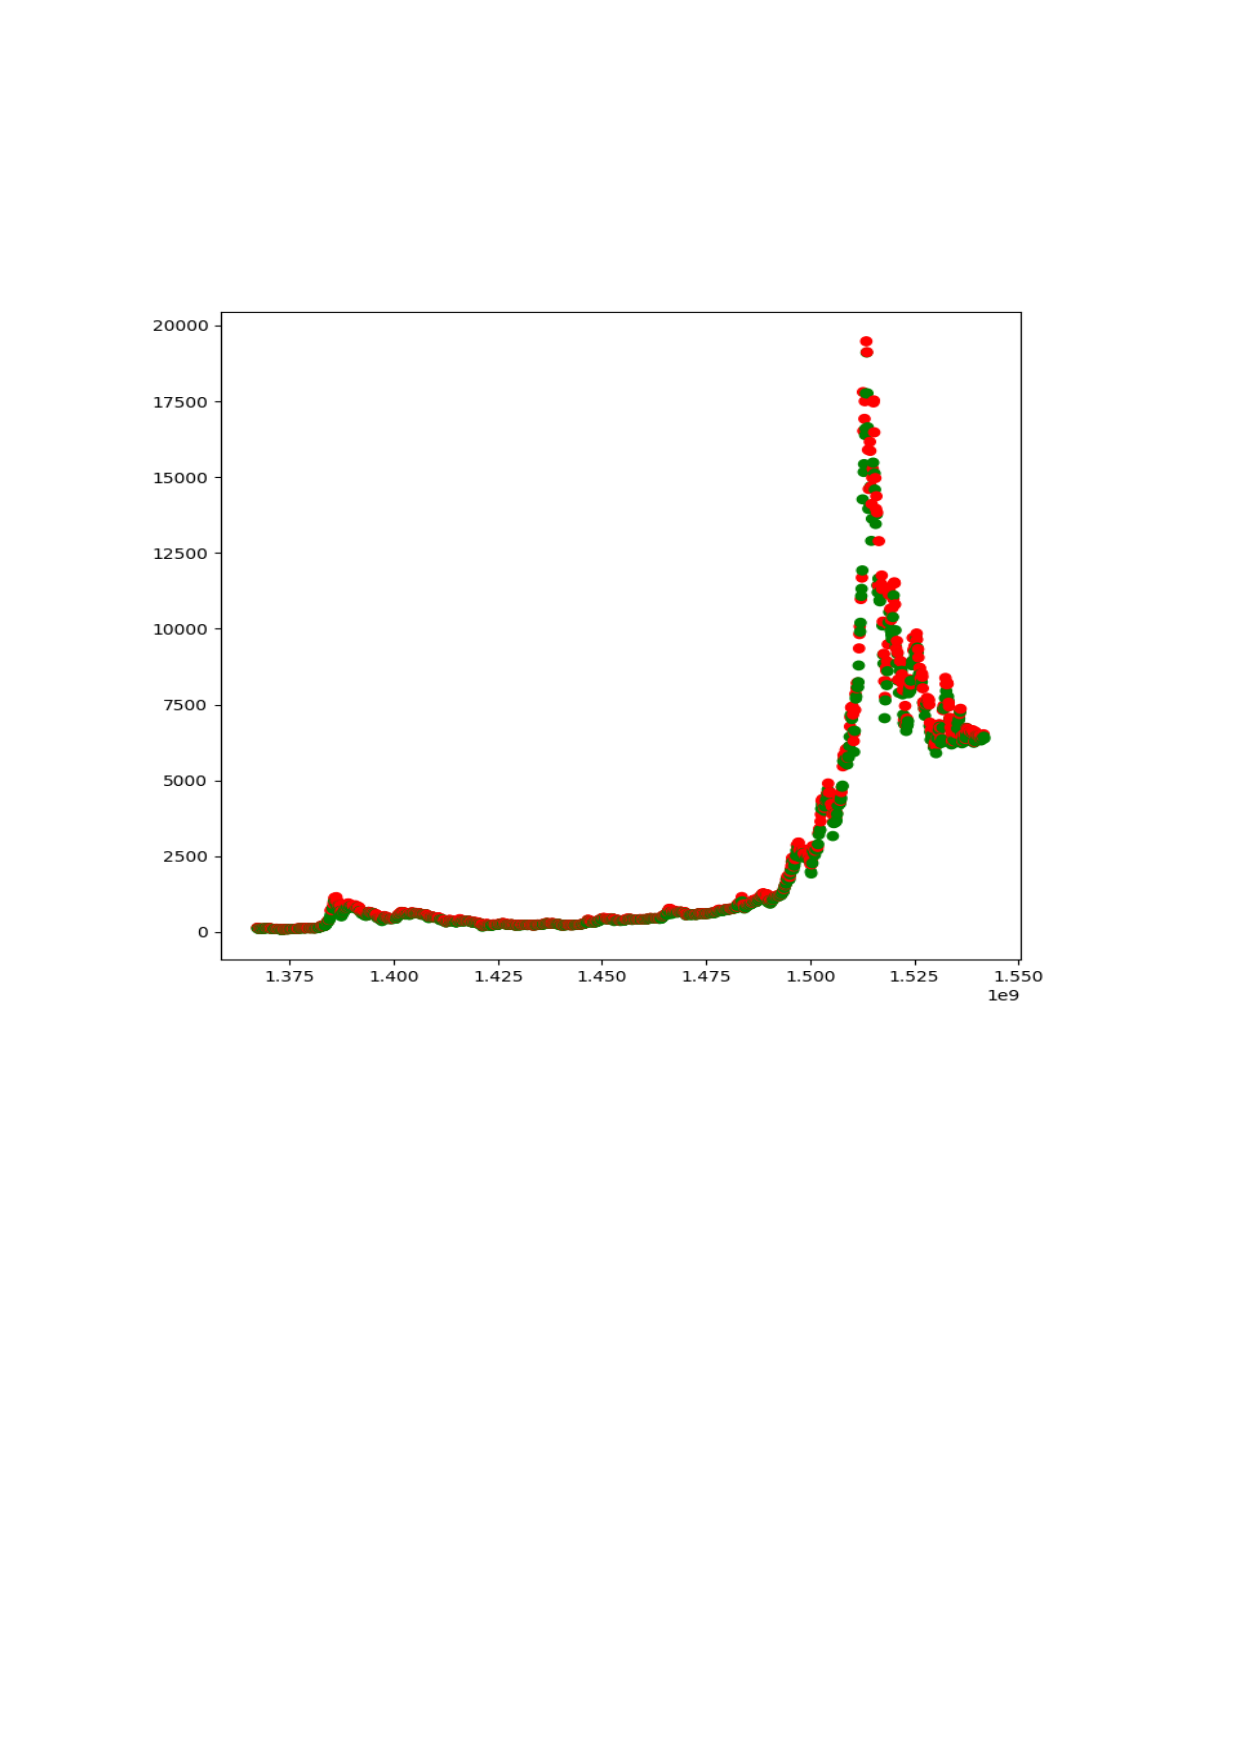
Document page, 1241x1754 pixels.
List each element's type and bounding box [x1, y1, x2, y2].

picture [92, 211, 1124, 1052]
